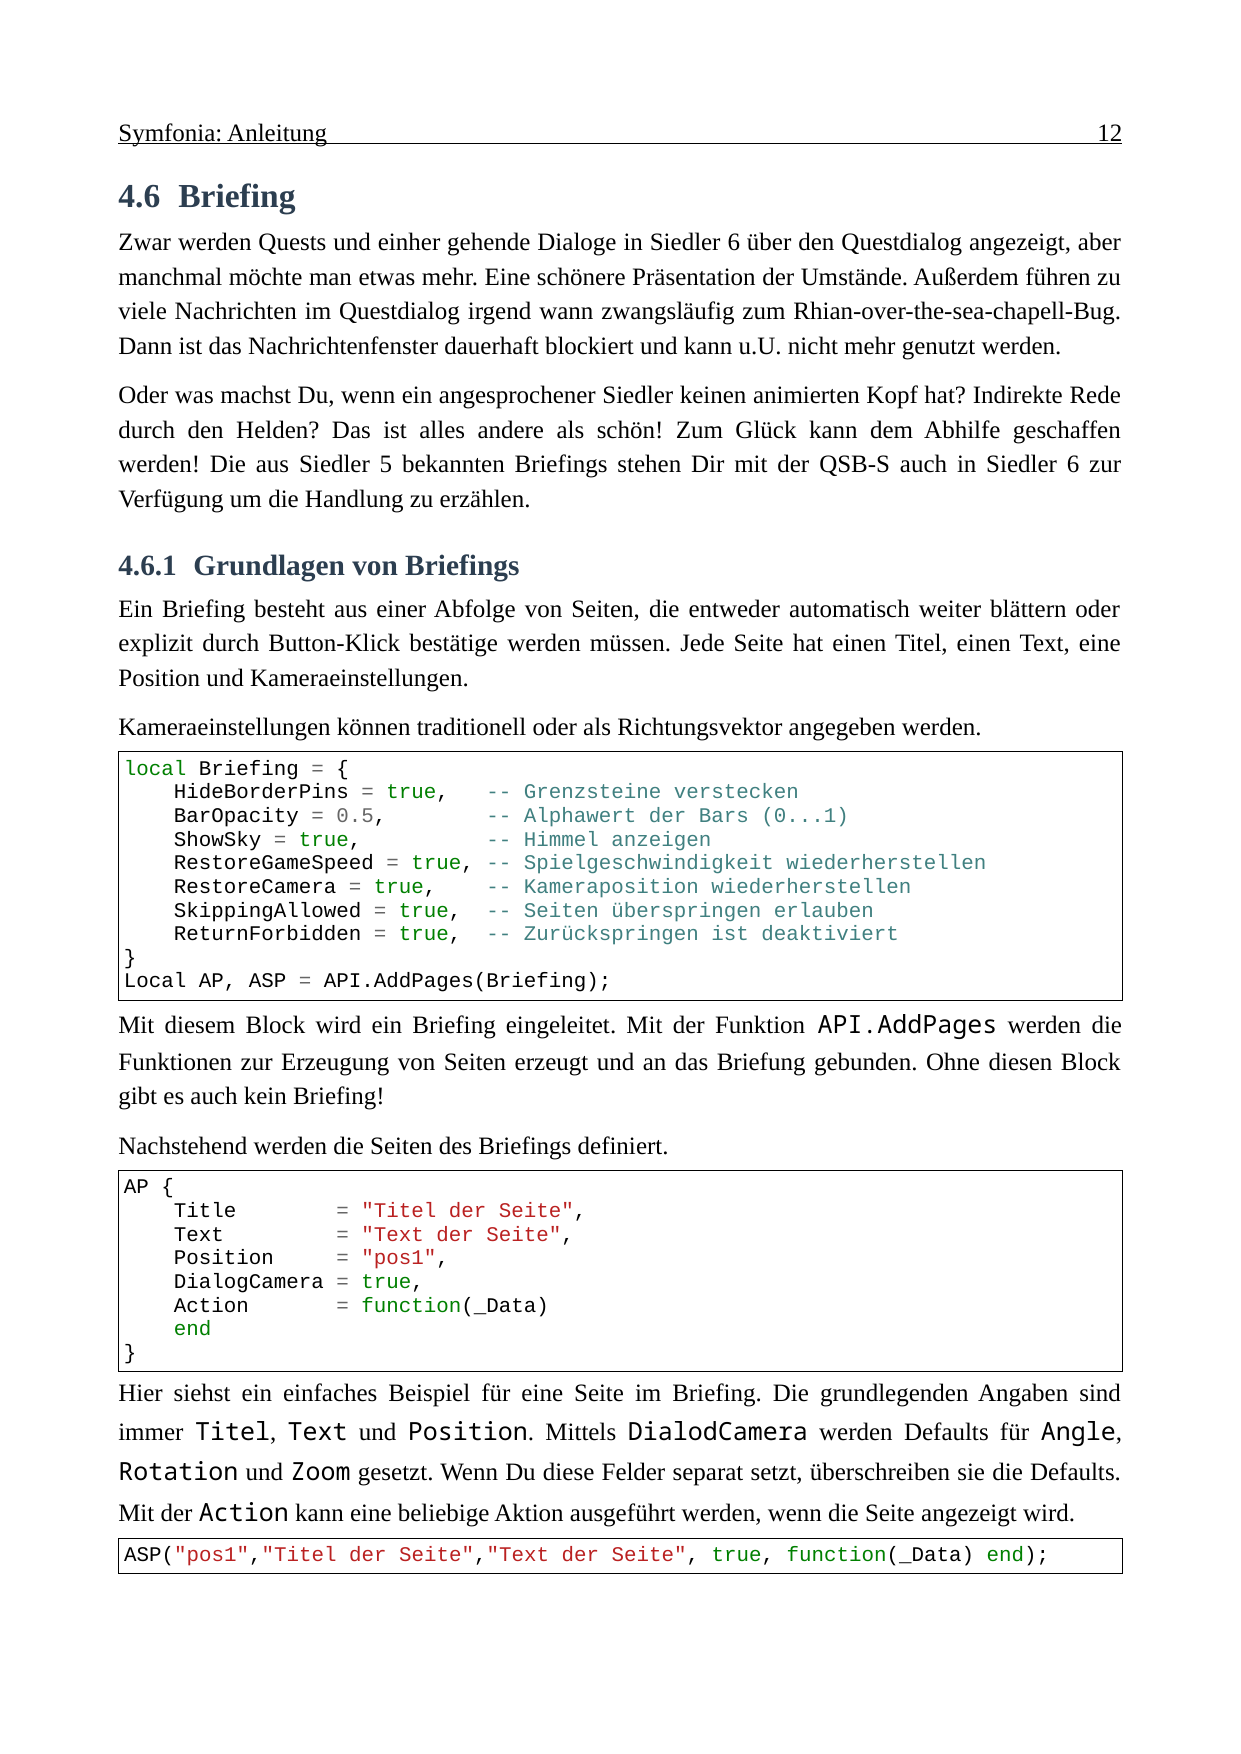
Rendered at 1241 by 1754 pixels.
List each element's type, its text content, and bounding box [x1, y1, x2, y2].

text Zwar werden Quests und einher gehende Dialoge in Siedler 6 über den Questdialog angezeigt, aber manchmal möchte man etwas mehr. Eine schönere Präsentation der Umstände. Außerdem führen zu viele Nachrichten im Questdialog irgend wann zwangsläufig zum Rhian-over-the-sea-chapell-Bug. Dann ist das Nachrichtenfenster dauerhaft blockiert und kann u.U. nicht mehr genutzt werden. [118, 227, 1122, 360]
text Oder was machst Du, wenn ein angesprochener Siedler keinen animierten Kopf hat? Indirekte Rede durch den Helden? Das ist alles andere als schön! Zum Glück kann dem Abhilfe geschaffen werden! Die aus Siedler 5 bekannten Briefings stehen Dir mit der QSB-S auch in Siedler 6 zur Verfügung um die Handlung zu erzählen. [118, 380, 1122, 512]
subtitle Briefing [118, 176, 1122, 215]
text Nachstehend werden die Seiten des Briefings definiert. [118, 1131, 1122, 1159]
text Mit diesem Block wird ein Briefing eingeleitet. Mit der Funktion API.AddPages werden die Funktionen zur Erzeugung von Seiten erzeugt und an das Briefung gebunden. Ohne diesen Block gibt es auch kein Briefing! [118, 1001, 1122, 1110]
text Kameraeinstellungen können traditionell oder als Richtungsvektor angegeben werden. [118, 712, 1122, 741]
text Ein Briefing besteht aus einer Abfolge von Seiten, die entweder automatisch weiter blättern oder explizit durch Button-Klick bestätige werden müssen. Jede Seite hat einen Titel, einen Text, eine Position und Kameraeinstellungen. [118, 594, 1122, 691]
text Hier siehst ein einfaches Beispiel für eine Seite im Briefing. Die grundlegenden Angaben sind immer Titel, Text und Position. Mittels DialodCamera werden Defaults für Angle, Rotation und Zoom gesetzt. Wenn Du diese Felder separat setzt, überschreiben sie die Defaults. Mit der Action kann eine beliebige Aktion ausgeführt werden, wenn die Seite angezeigt wird. [118, 1372, 1122, 1529]
subtitle Grundlagen von Briefings [118, 547, 1122, 581]
